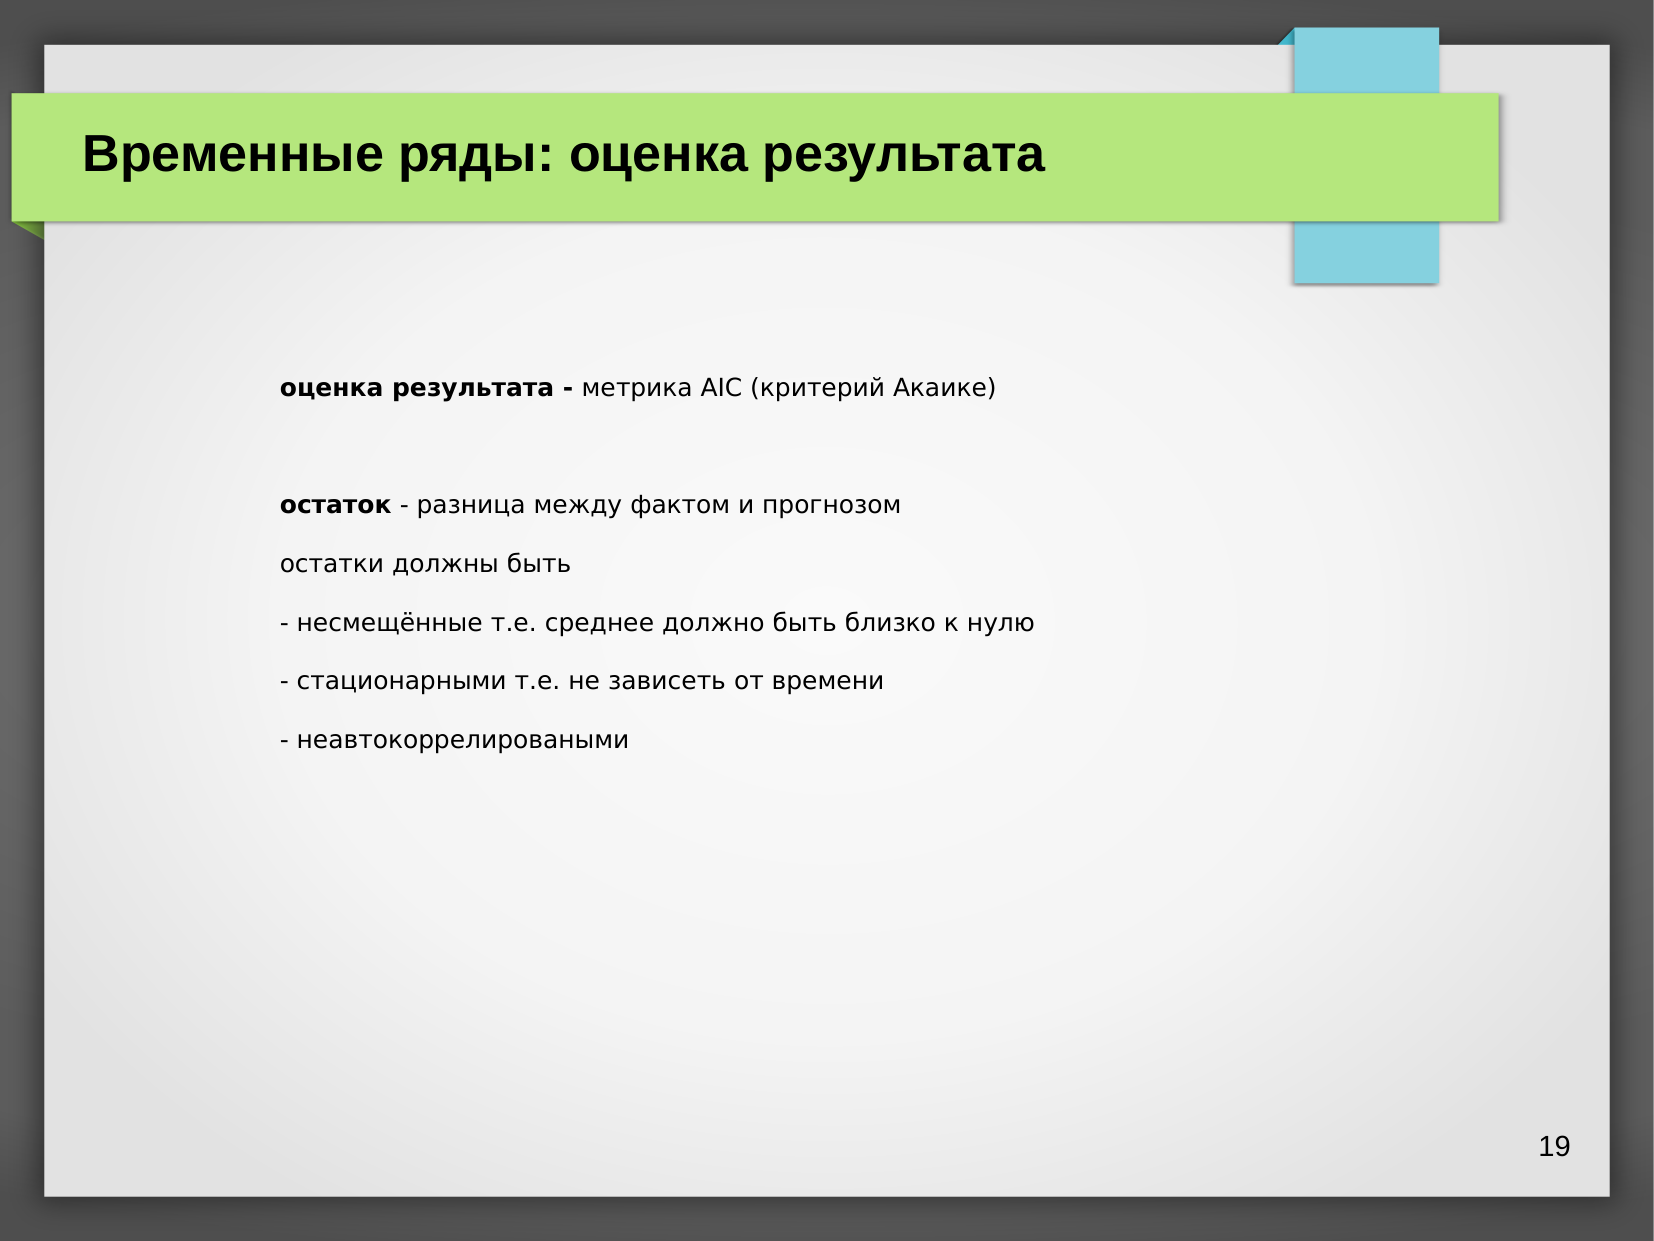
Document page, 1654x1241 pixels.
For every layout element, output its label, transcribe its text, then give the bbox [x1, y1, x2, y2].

picture [0, 0, 1654, 1241]
title Временные ряды: оценка результата [82, 94, 1406, 213]
text_box оценка результата - метрика AIC (критерий Акаике) остаток - разница между фактом и прогнозом остатки должны быть - несмещённые т.е. среднее должно быть близко к нулю - стационарными т.е. не зависеть от времени - неавтокоррелироваными [265, 366, 1300, 792]
